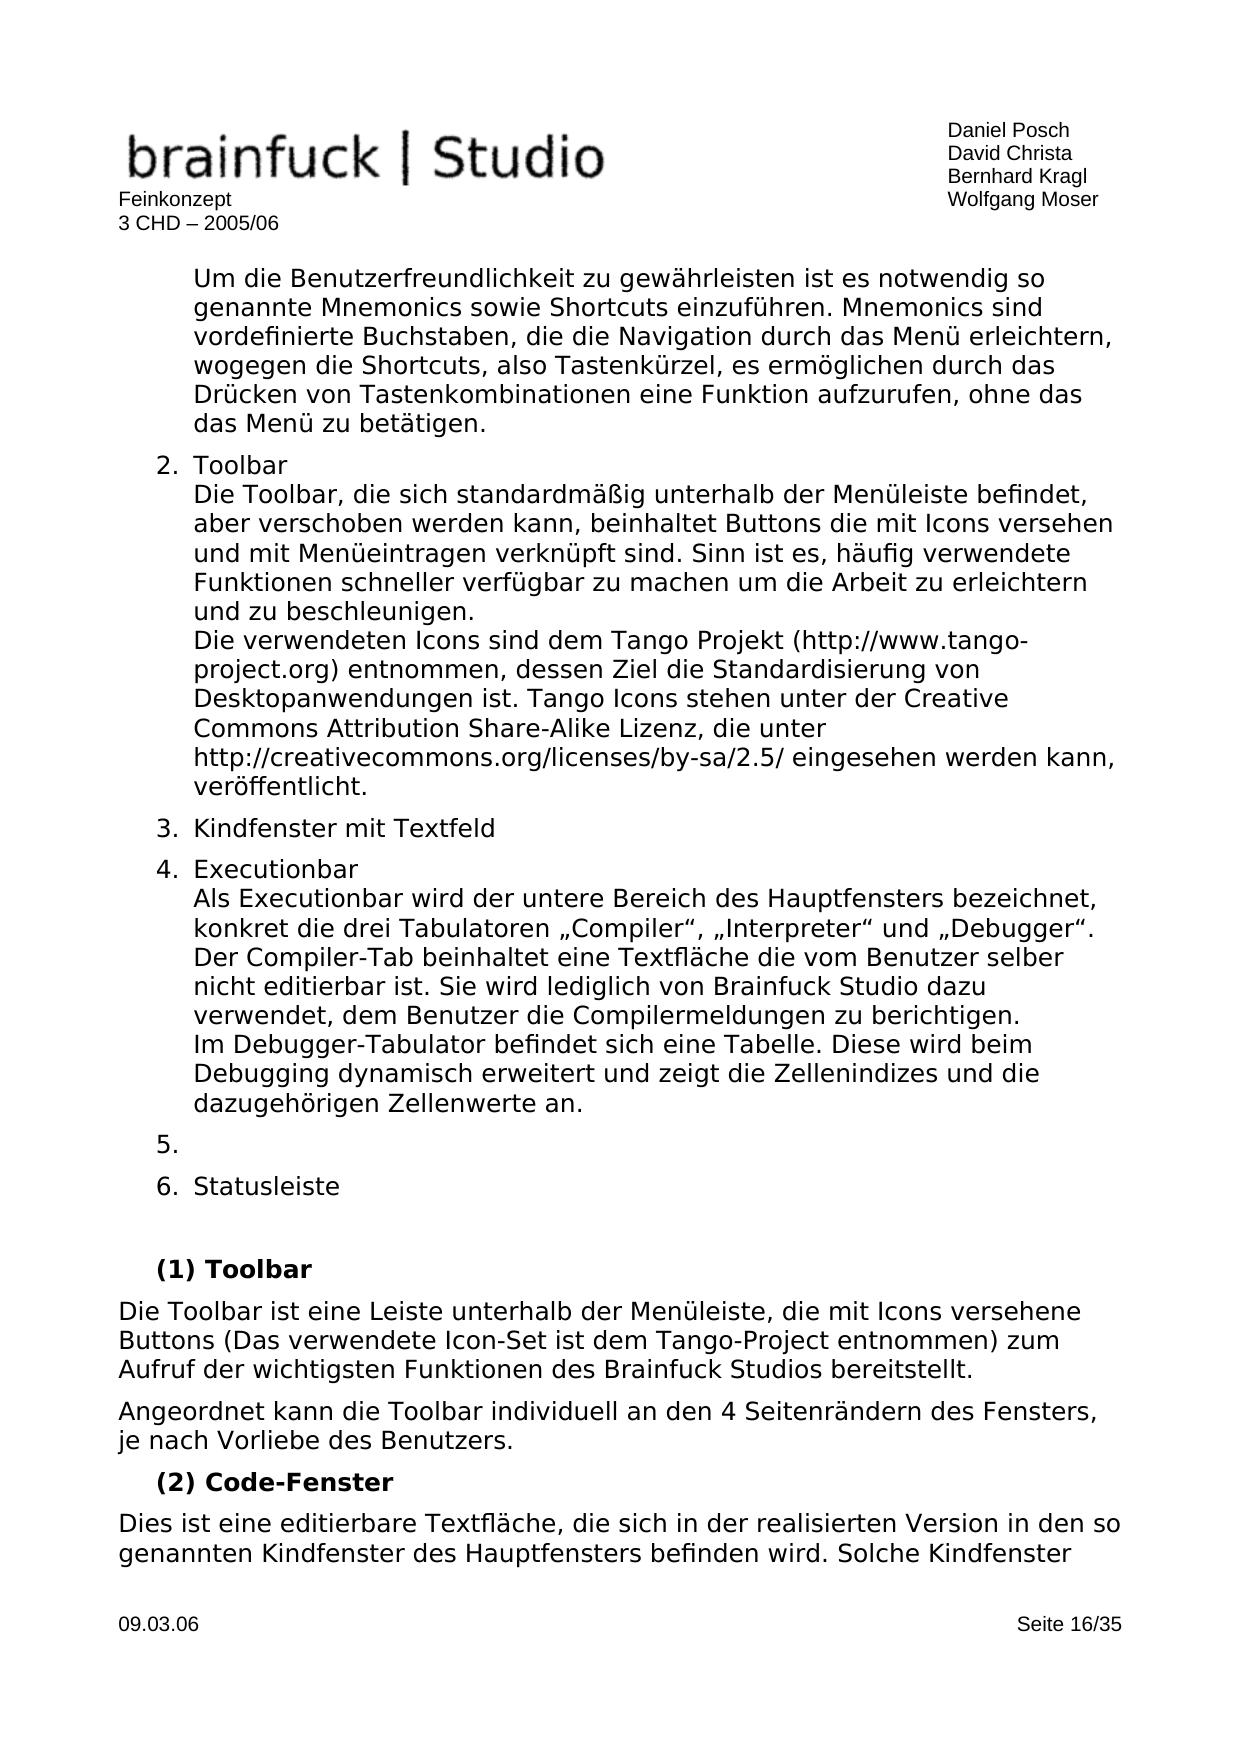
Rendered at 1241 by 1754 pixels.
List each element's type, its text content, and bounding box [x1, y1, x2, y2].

text Angeordnet kann die Toolbar individuell an den 4 Seitenrändern des Fensters, je nach Vorliebe des Benutzers. [118, 1397, 1122, 1455]
text Dies ist eine editierbare Textfläche, die sich in der realisierten Version in den so genannten Kindfenster des Hauptfensters befinden wird. Solche Kindfenster [118, 1509, 1122, 1568]
list Toolbar Die Toolbar, die sich standardmäßig unterhalb der Menüleiste befindet, aber verschoben werden kann, beinhaltet Buttons die mit Icons versehen und mit Menüeintragen verknüpft sind. Sinn ist es, häufig verwendete Funktionen schneller verfügbar zu machen um die Arbeit zu erleichtern und zu beschleunigen. Die verwendeten Icons sind dem Tango Projekt (http://www.tango-project.org) entnommen, dessen Ziel die Standardisierung von Desktopanwendungen ist. Tango Icons stehen unter der Creative Commons Attribution Share-Alike Lizenz, die unter http://creativecommons.org/licenses/by-sa/2.5/ eingesehen werden kann, veröffentlicht. [156, 451, 1122, 801]
list Statusleiste [156, 1172, 1122, 1201]
text Die Toolbar ist eine Leiste unterhalb der Menüleiste, die mit Icons versehene Buttons (Das verwendete Icon-Set ist dem Tango-Project entnommen) zum Aufruf der wichtigsten Funktionen des Brainfuck Studios bereitstellt. [118, 1297, 1122, 1384]
list Um die Benutzerfreundlichkeit zu gewährleisten ist es notwendig so genannte Mnemonics sowie Shortcuts einzuführen. Mnemonics sind vordefinierte Buchstaben, die die Navigation durch das Menü erleichtern, wogegen die Shortcuts, also Tastenkürzel, es ermöglichen durch das Drücken von Tastenkombinationen eine Funktion aufzurufen, ohne das das Menü zu betätigen. [156, 264, 1122, 439]
list Executionbar Als Executionbar wird der untere Bereich des Hauptfensters bezeichnet, konkret die drei Tabulatoren „Compiler“, „Interpreter“ und „Debugger“. Der Compiler-Tab beinhaltet eine Textfläche die vom Benutzer selber nicht editierbar ist. Sie wird lediglich von Brainfuck Studio dazu verwendet, dem Benutzer die Compilermeldungen zu berichtigen. Im Debugger-Tabulator befindet sich eine Tabelle. Diese wird beim Debugging dynamisch erweitert und zeigt die Zellenindizes und die dazugehörigen Zellenwerte an. [156, 855, 1122, 1118]
list Toolbar [156, 1255, 1122, 1284]
list Code-Fenster [156, 1468, 1122, 1497]
picture [118, 118, 609, 187]
list Kindfenster mit Textfeld [156, 814, 1122, 843]
